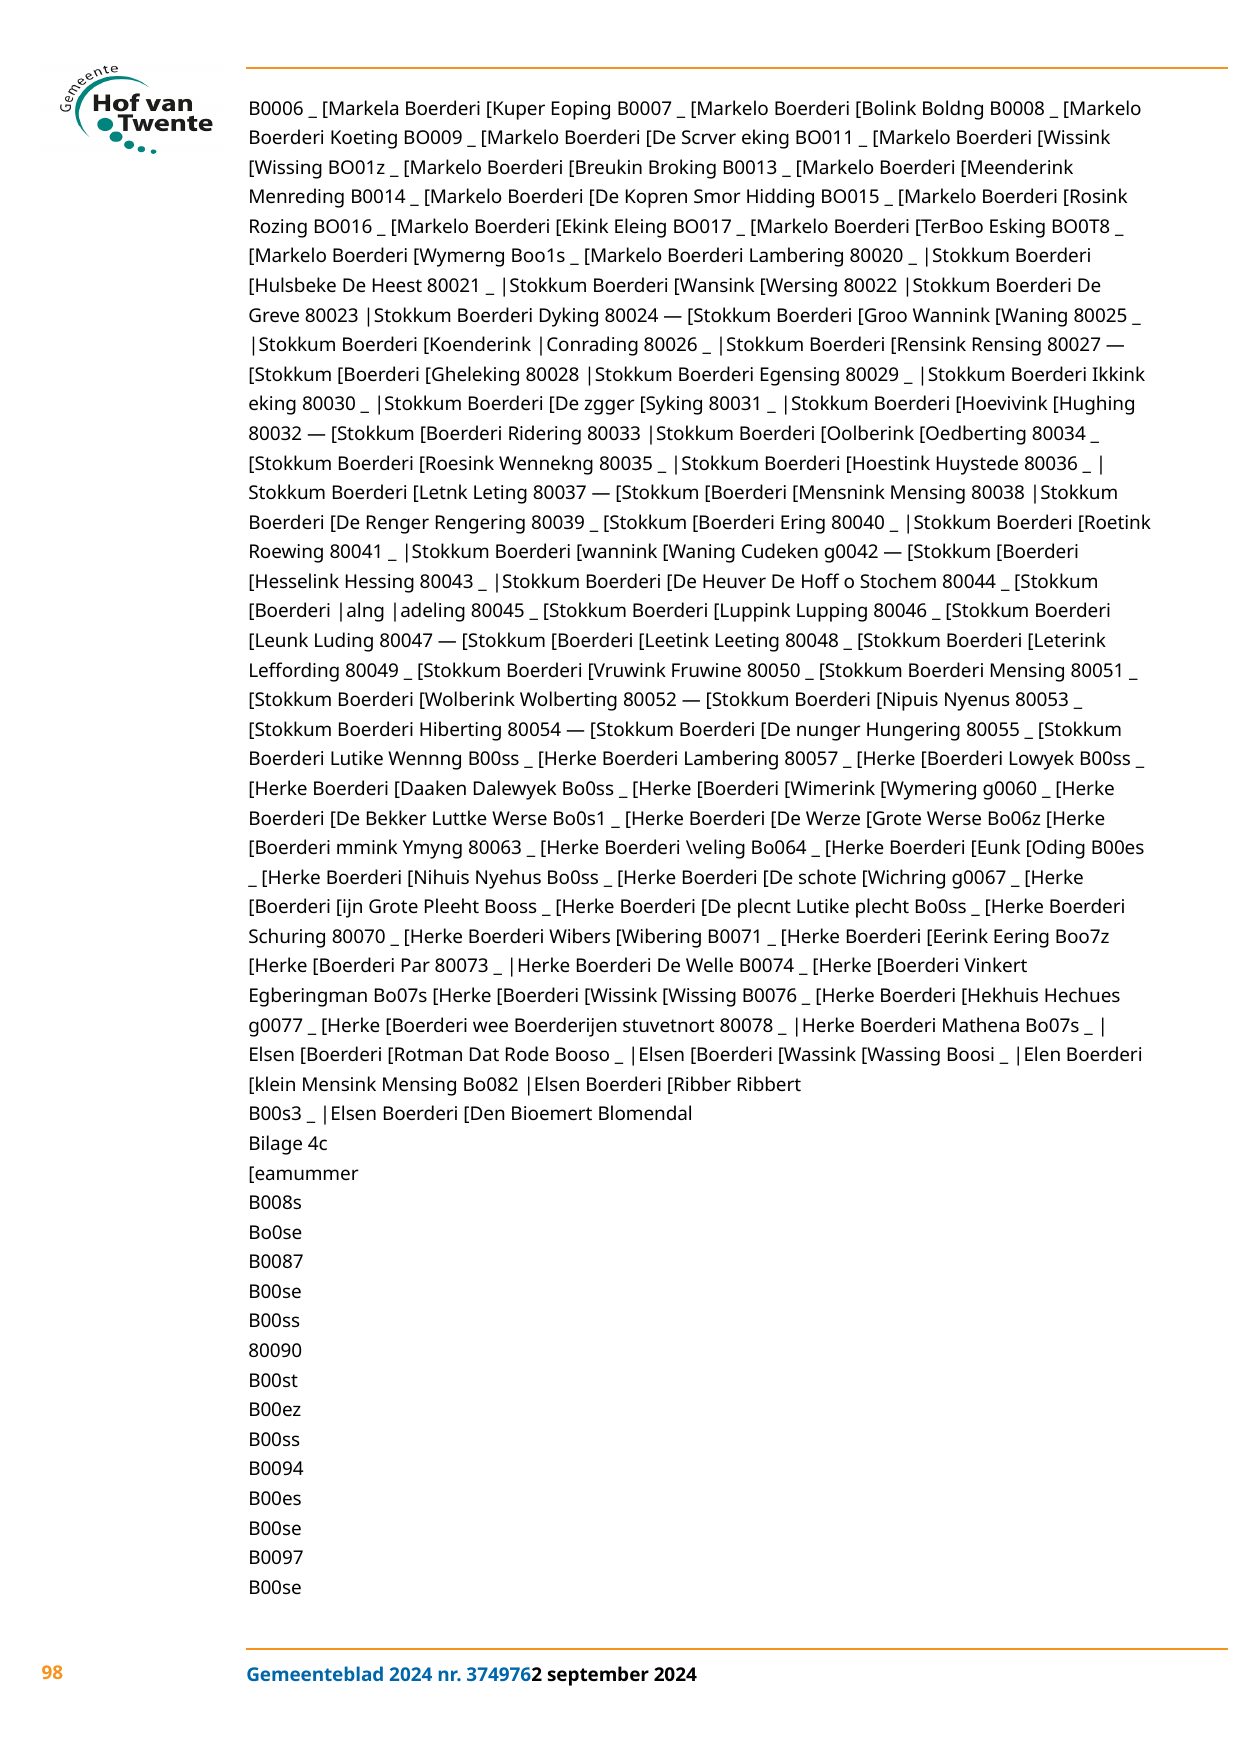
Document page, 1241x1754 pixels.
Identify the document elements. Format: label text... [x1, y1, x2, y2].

text B00se [248, 1515, 1152, 1541]
text 80090 [248, 1337, 1152, 1363]
text B00ss [248, 1426, 1152, 1452]
text B0097 [248, 1544, 1152, 1570]
text B008s [248, 1189, 1152, 1215]
text B00ez [248, 1396, 1152, 1422]
text B00se [248, 1574, 1152, 1600]
text B00ss [248, 1308, 1152, 1333]
text B0087 [248, 1248, 1152, 1274]
picture [41, 47, 231, 172]
text B00s3 _ |Elsen Boerderi [Den Bioemert Blomendal [248, 1101, 1152, 1126]
text Bo0se [248, 1219, 1152, 1245]
text B00st [248, 1367, 1152, 1393]
text B00se [248, 1278, 1152, 1304]
text B0006 _ [Markela Boerderi [Kuper Eoping B0007 _ [Markelo Boerderi [Bolink Boldng B0008 _ [Markelo Boerderi Koeting BO009 _ [Markelo Boerderi [De Scrver eking BO011 _ [Markelo Boerderi [Wissink [Wissing BO01z _ [Markelo Boerderi [Breukin Broking B0013 _ [Markelo Boerderi [Meenderink Menreding B0014 _ [Markelo Boerderi [De Kopren Smor Hidding BO015 _ [Markelo Boerderi [Rosink Rozing BO016 _ [Markelo Boerderi [Ekink Eleing BO017 _ [Markelo Boerderi [TerBoo Esking BO0T8 _ [Markelo Boerderi [Wymerng Boo1s _ [Markelo Boerderi Lambering 80020 _ |Stokkum Boerderi [Hulsbeke De Heest 80021 _ |Stokkum Boerderi [Wansink [Wersing 80022 |Stokkum Boerderi De Greve 80023 |Stokkum Boerderi Dyking 80024 — [Stokkum Boerderi [Groo Wannink [Waning 80025 _ |Stokkum Boerderi [Koenderink |Conrading 80026 _ |Stokkum Boerderi [Rensink Rensing 80027 — [Stokkum [Boerderi [Gheleking 80028 |Stokkum Boerderi Egensing 80029 _ |Stokkum Boerderi Ikkink eking 80030 _ |Stokkum Boerderi [De zgger [Syking 80031 _ |Stokkum Boerderi [Hoevivink [Hughing 80032 — [Stokkum [Boerderi Ridering 80033 |Stokkum Boerderi [Oolberink [Oedberting 80034 _ [Stokkum Boerderi [Roesink Wennekng 80035 _ |Stokkum Boerderi [Hoestink Huystede 80036 _ |Stokkum Boerderi [Letnk Leting 80037 — [Stokkum [Boerderi [Mensnink Mensing 80038 |Stokkum Boerderi [De Renger Rengering 80039 _ [Stokkum [Boerderi Ering 80040 _ |Stokkum Boerderi [Roetink Roewing 80041 _ |Stokkum Boerderi [wannink [Waning Cudeken g0042 — [Stokkum [Boerderi [Hesselink Hessing 80043 _ |Stokkum Boerderi [De Heuver De Hoff o Stochem 80044 _ [Stokkum [Boerderi |alng |adeling 80045 _ [Stokkum Boerderi [Luppink Lupping 80046 _ [Stokkum Boerderi [Leunk Luding 80047 — [Stokkum [Boerderi [Leetink Leeting 80048 _ [Stokkum Boerderi [Leterink Leffording 80049 _ [Stokkum Boerderi [Vruwink Fruwine 80050 _ [Stokkum Boerderi Mensing 80051 _ [Stokkum Boerderi [Wolberink Wolberting 80052 — [Stokkum Boerderi [Nipuis Nyenus 80053 _ [Stokkum Boerderi Hiberting 80054 — [Stokkum Boerderi [De nunger Hungering 80055 _ [Stokkum Boerderi Lutike Wennng B00ss _ [Herke Boerderi Lambering 80057 _ [Herke [Boerderi Lowyek B00ss _ [Herke Boerderi [Daaken Dalewyek Bo0ss _ [Herke [Boerderi [Wimerink [Wymering g0060 _ [Herke Boerderi [De Bekker Luttke Werse Bo0s1 _ [Herke Boerderi [De Werze [Grote Werse Bo06z [Herke [Boerderi mmink Ymyng 80063 _ [Herke Boerderi \veling Bo064 _ [Herke Boerderi [Eunk [Oding B00es _ [Herke Boerderi [Nihuis Nyehus Bo0ss _ [Herke Boerderi [De schote [Wichring g0067 _ [Herke [Boerderi [ijn Grote Pleeht Booss _ [Herke Boerderi [De plecnt Lutike plecht Bo0ss _ [Herke Boerderi Schuring 80070 _ [Herke Boerderi Wibers [Wibering B0071 _ [Herke Boerderi [Eerink Eering Boo7z [Herke [Boerderi Par 80073 _ |Herke Boerderi De Welle B0074 _ [Herke [Boerderi Vinkert Egberingman Bo07s [Herke [Boerderi [Wissink [Wissing B0076 _ [Herke Boerderi [Hekhuis Hechues g0077 _ [Herke [Boerderi wee Boerderijen stuvetnort 80078 _ |Herke Boerderi Mathena Bo07s _ |Elsen [Boerderi [Rotman Dat Rode Booso _ |Elsen [Boerderi [Wassink [Wassing Boosi _ |Elen Boerderi [klein Mensink Mensing Bo082 |Elsen Boerderi [Ribber Ribbert [248, 95, 1152, 1097]
text B00es [248, 1485, 1152, 1511]
text B0094 [248, 1456, 1152, 1481]
text [eamummer [248, 1160, 1152, 1186]
text Bilage 4c [248, 1130, 1152, 1156]
